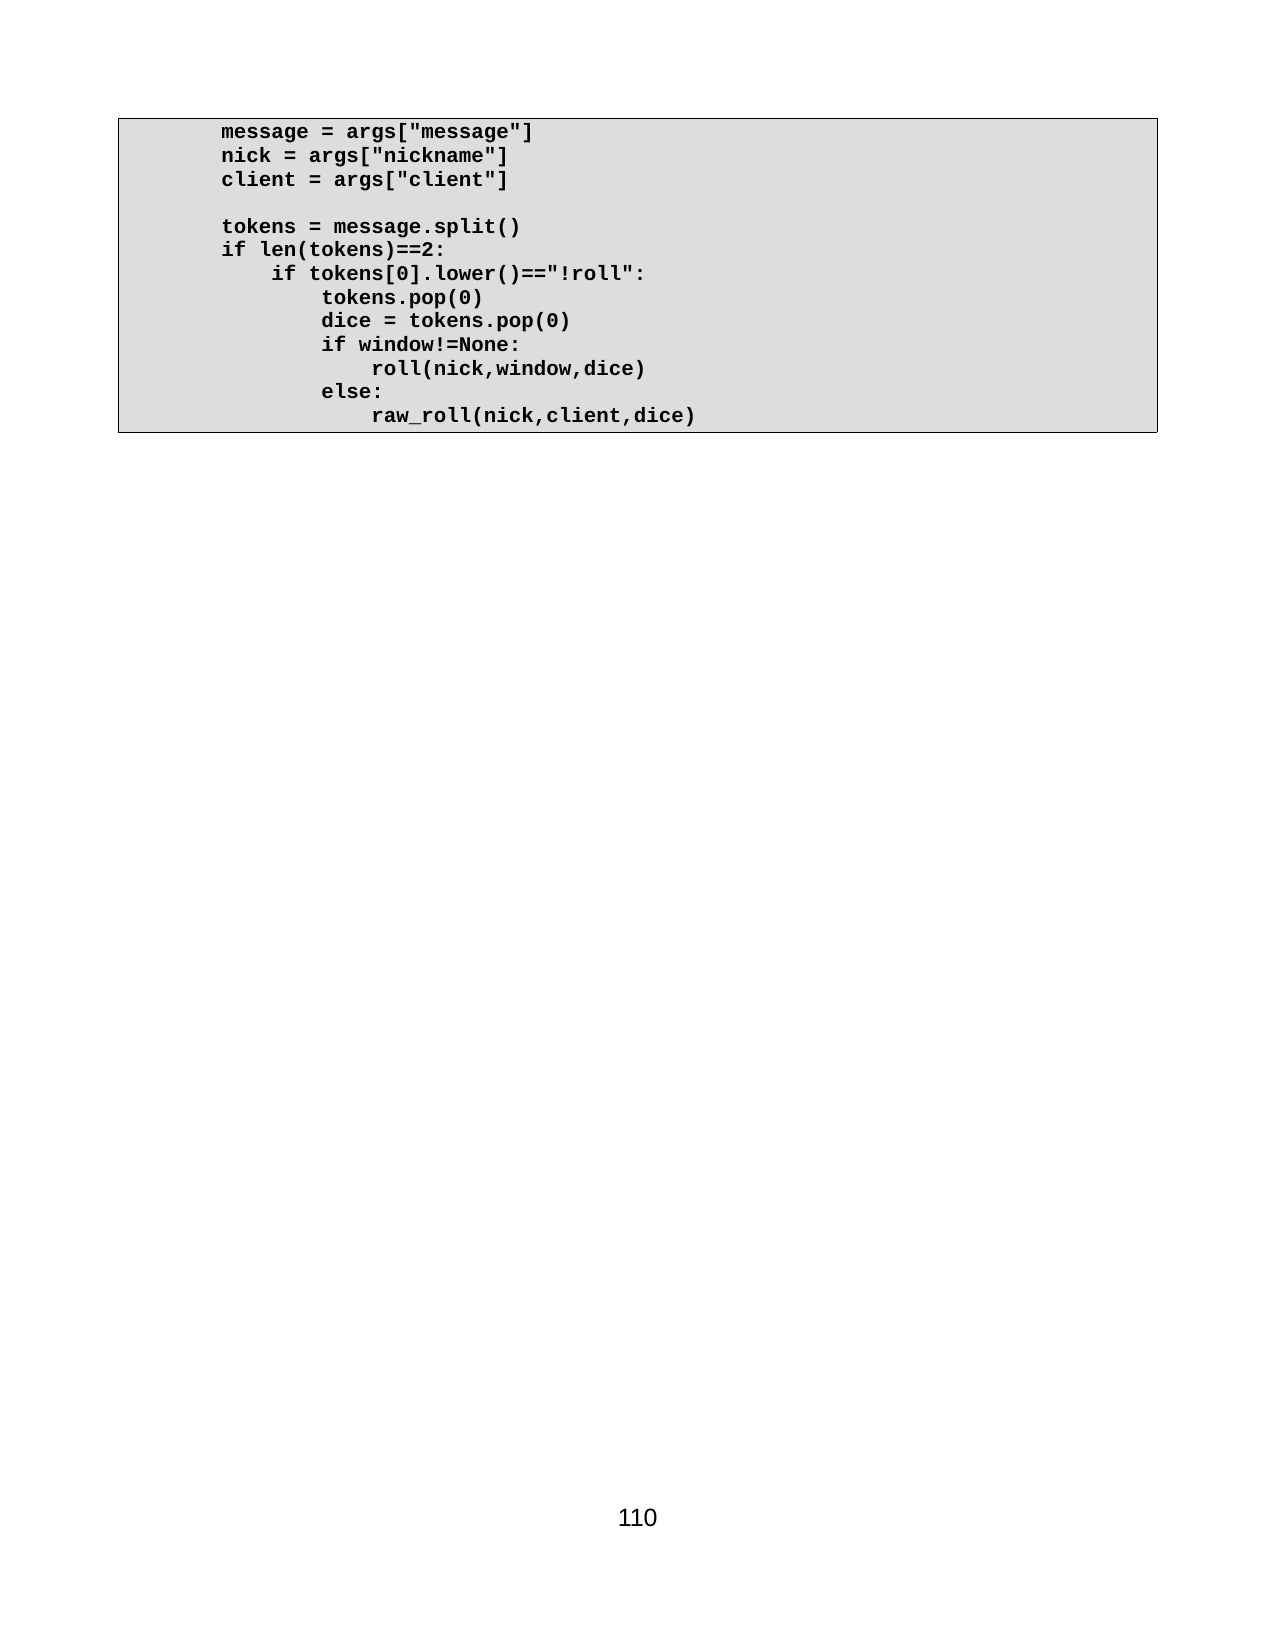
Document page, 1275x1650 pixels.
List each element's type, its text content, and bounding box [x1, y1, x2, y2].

table_header message = args["message"] nick = args["nickname"] client = args["client"] tokens = message.split() if len(tokens)==2: if tokens[0].lower()=="!roll": tokens.pop(0) dice = tokens.pop(0) if window!=None: roll(nick,window,dice) else: raw_roll(nick,client,dice) [119, 119, 1157, 432]
